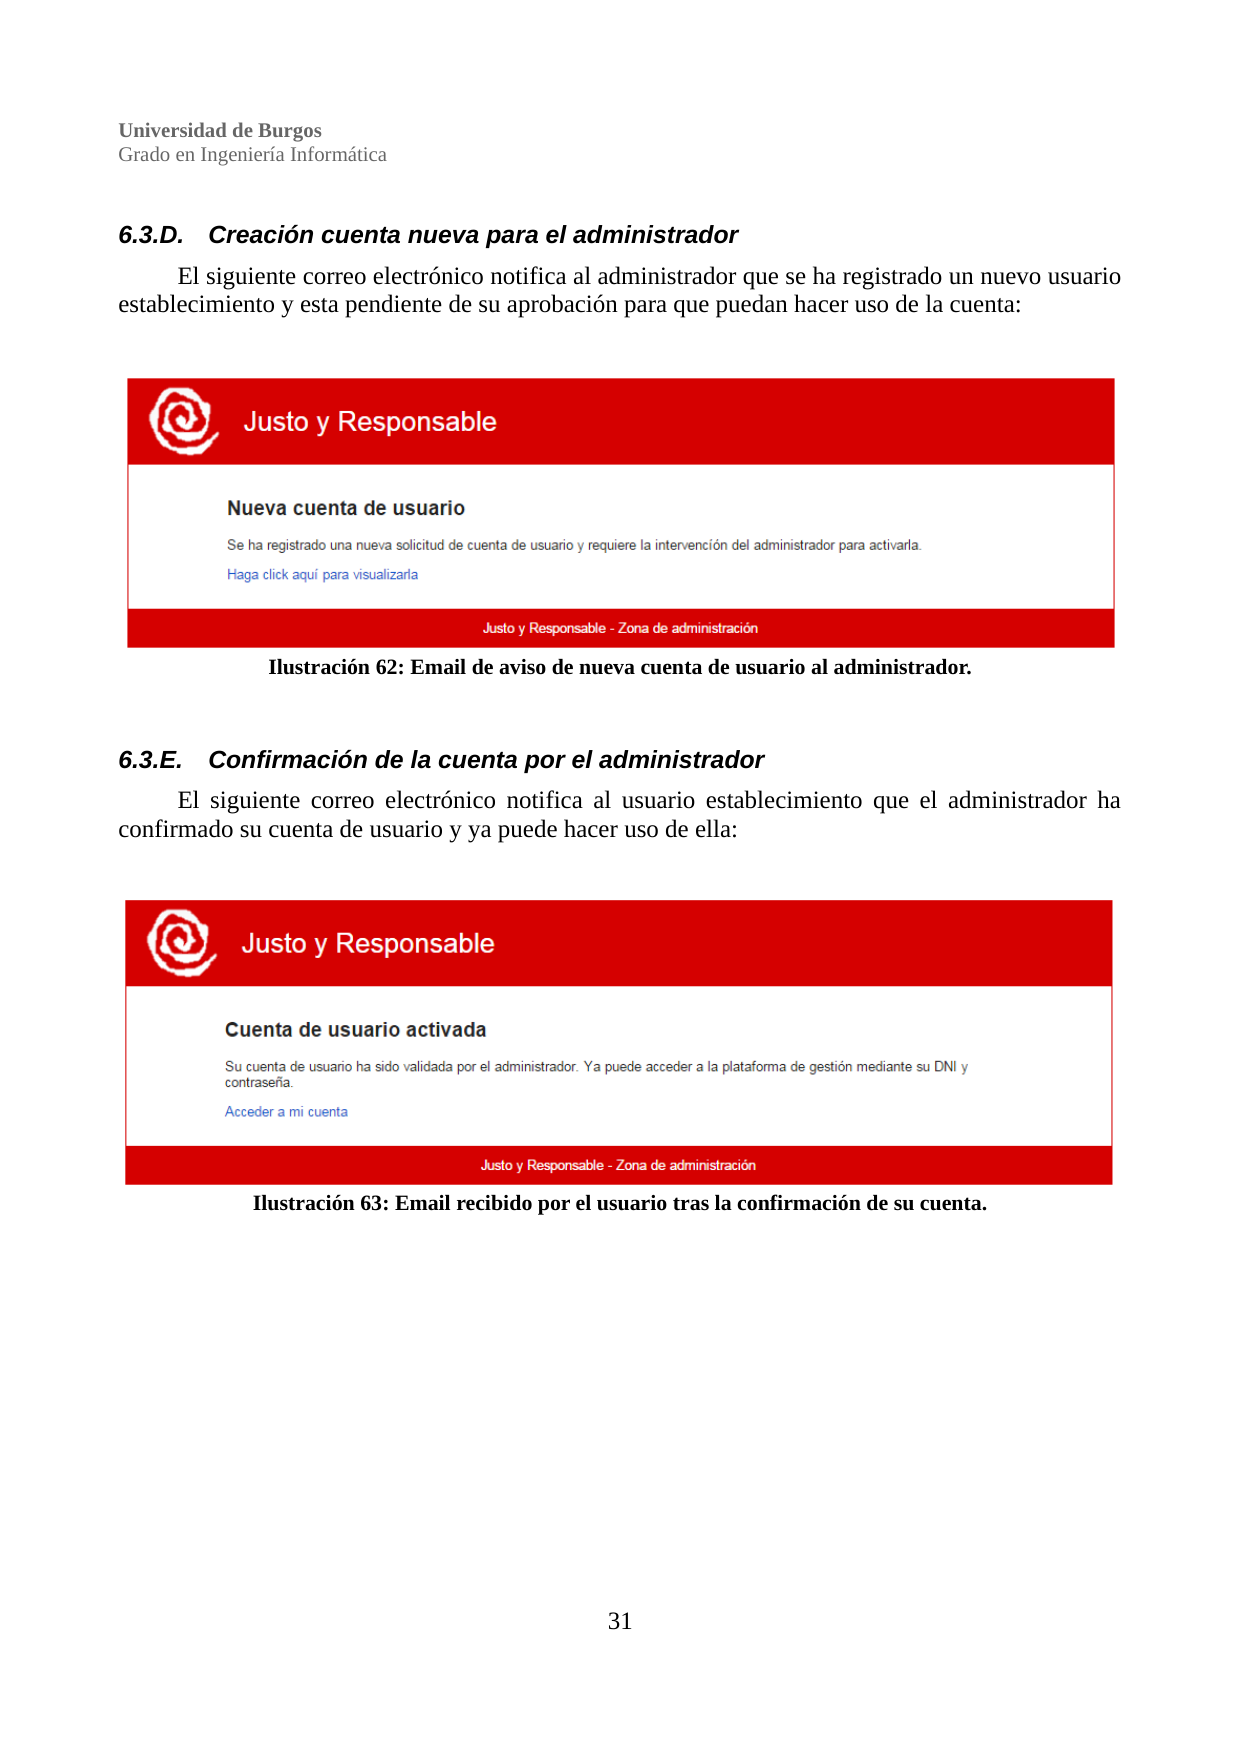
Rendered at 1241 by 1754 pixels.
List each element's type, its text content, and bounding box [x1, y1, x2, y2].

picture [118, 372, 1123, 654]
picture [118, 896, 1123, 1190]
text Ilustración 41: Email recibido por el usuario tras la confirmación de su cuenta. [118, 1190, 1122, 1215]
text El siguiente correo electrónico notifica al usuario establecimiento que el administrador ha confirmado su cuenta de usuario y ya puede hacer uso de ella: [118, 785, 1122, 843]
subtitle Creación cuenta nueva para el administrador [118, 221, 1122, 249]
text El siguiente correo electrónico notifica al administrador que se ha registrado un nuevo usuario establecimiento y esta pendiente de su aprobación para que puedan hacer uso de la cuenta: [118, 261, 1122, 318]
subtitle Confirmación de la cuenta por el administrador [118, 745, 1122, 774]
text Ilustración 40: Email de aviso de nueva cuenta de usuario al administrador. [118, 654, 1122, 679]
